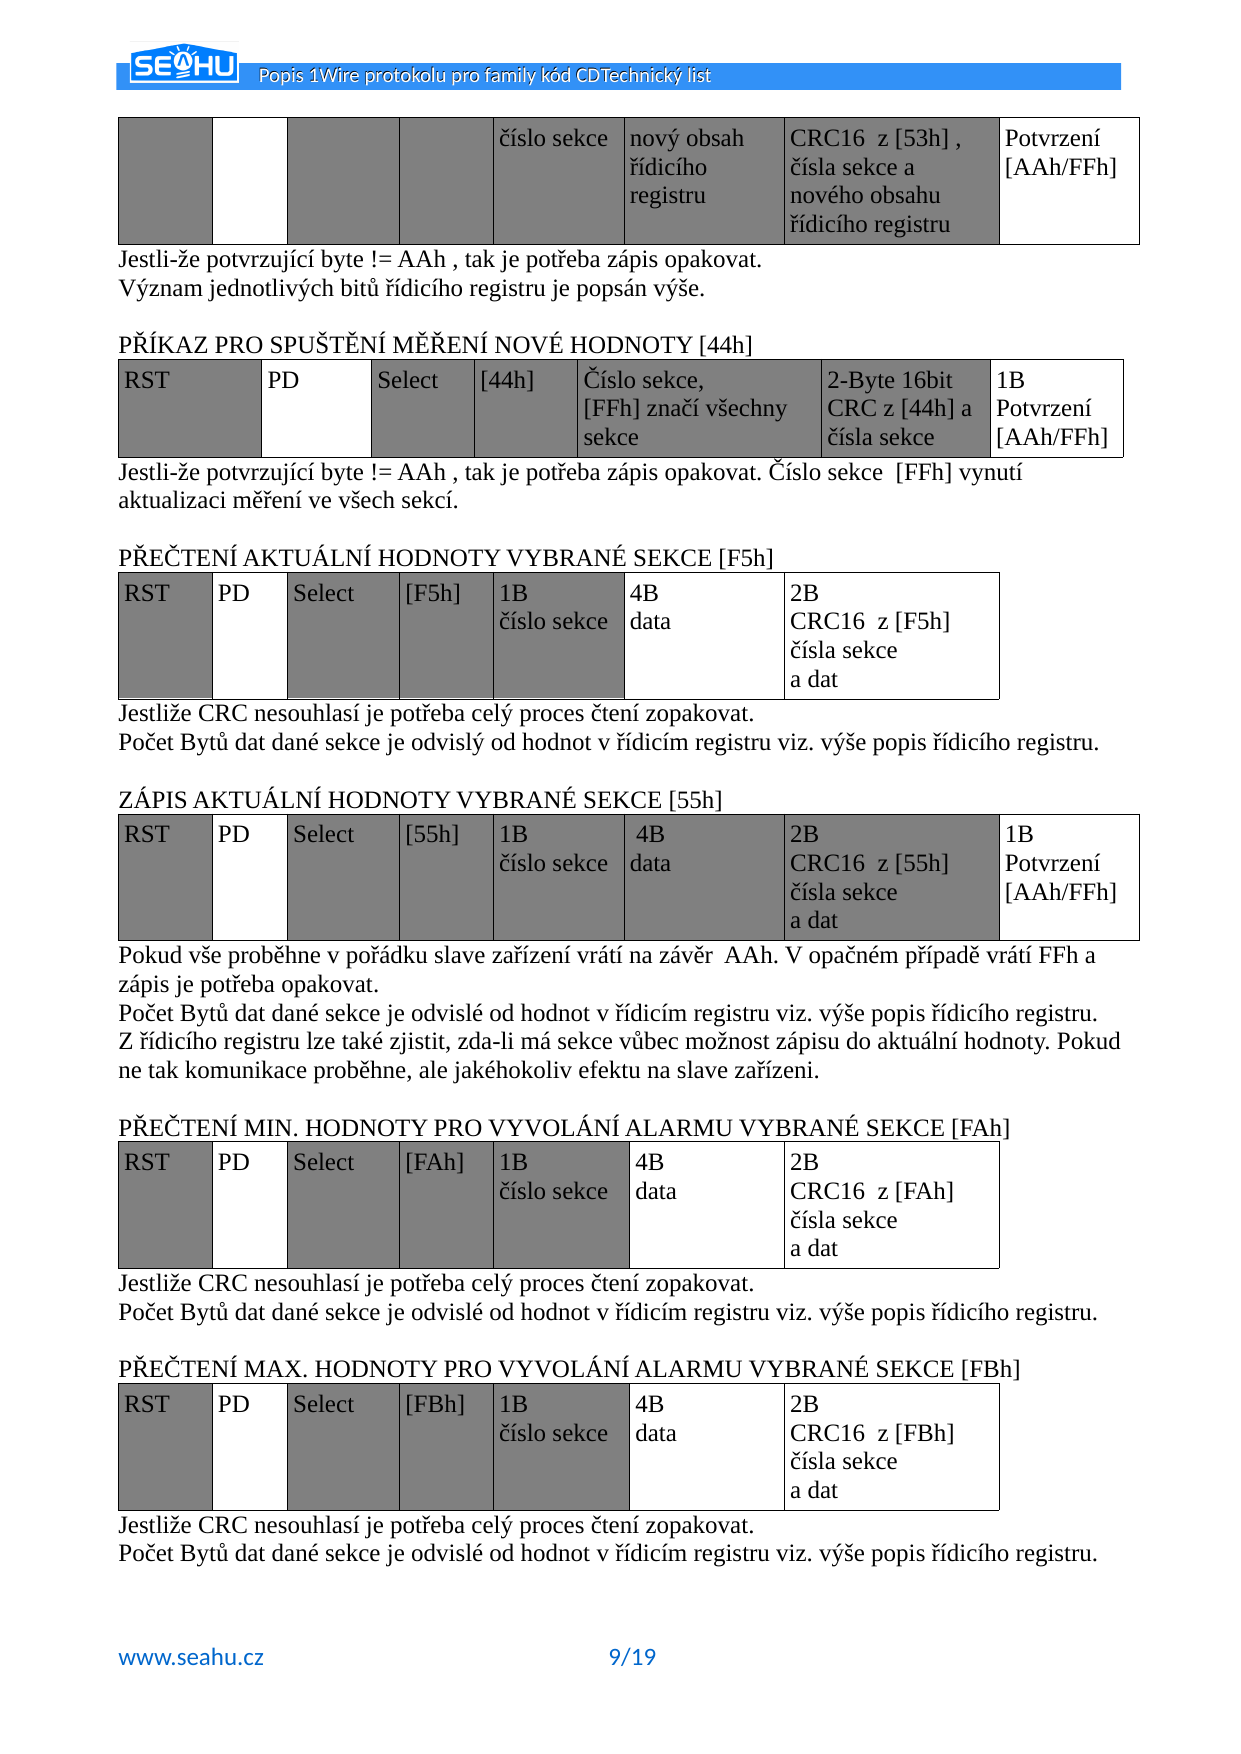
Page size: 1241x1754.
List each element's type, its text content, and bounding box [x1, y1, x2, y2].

table_header PD [213, 1142, 287, 1268]
text Jestli-že potvrzující byte != AAh , tak je potřeba zápis opakovat. [118, 245, 1122, 273]
text ZÁPIS AKTUÁLNÍ HODNOTY VYBRANÉ SEKCE [55h] [118, 785, 1122, 813]
text Jestliže CRC nesouhlasí je potřeba celý proces čtení zopakovat. [118, 698, 1122, 727]
text Počet Bytů dat dané sekce je odvislý od hodnot v řídicím registru viz. výše popis řídicího registru. [118, 727, 1122, 756]
table_header PD [213, 1384, 287, 1510]
table_header 4B data [630, 1142, 784, 1268]
table_header Select [372, 360, 474, 457]
table_header [44h] [475, 360, 577, 457]
table_header Select [288, 815, 399, 940]
text Význam jednotlivých bitů řídicího registru je popsán výše. [118, 273, 1122, 301]
table_header 1B Potvrzení [AAh/FFh] [1000, 815, 1139, 940]
table_header [119, 118, 212, 244]
table_header RST [119, 573, 212, 698]
table_header 1B číslo sekce [494, 1142, 629, 1268]
table_header 1B číslo sekce [494, 573, 624, 698]
table_header Select [288, 1384, 399, 1510]
text Jestli-že potvrzující byte != AAh , tak je potřeba zápis opakovat. Číslo sekce [FFh] vynutí aktualizaci měření ve všech sekcí. [118, 458, 1122, 514]
text Počet Bytů dat dané sekce je odvislé od hodnot v řídicím registru viz. výše popis řídicího registru. [118, 1297, 1122, 1326]
table_header PD [213, 573, 287, 698]
table_header 4B data [630, 1384, 784, 1510]
table_header [55h] [400, 815, 493, 940]
table_header 2B CRC16 z [FAh] čísla sekce a dat [785, 1142, 999, 1268]
table_header - nový obsah řídicího registru [625, 118, 784, 244]
table_header Číslo sekce, [FFh] značí všechny sekce [578, 360, 821, 457]
table_header 2B CRC16 z [55h] čísla sekce a dat [785, 815, 999, 940]
text Počet Bytů dat dané sekce je odvislé od hodnot v řídicím registru viz. výše popis řídicího registru. [118, 998, 1122, 1026]
table_header Select [288, 573, 399, 698]
table_header Potvrzení [AAh/FFh] [1000, 118, 1139, 244]
table_header [400, 118, 493, 244]
table_header 1B Potvrzení [AAh/FFh] [991, 360, 1123, 457]
text Počet Bytů dat dané sekce je odvislé od hodnot v řídicím registru viz. výše popis řídicího registru. [118, 1538, 1122, 1567]
text PŘEČTENÍ AKTUÁLNÍ HODNOTY VYBRANÉ SEKCE [F5h] [118, 543, 1122, 572]
text Jestliže CRC nesouhlasí je potřeba celý proces čtení zopakovat. [118, 1268, 1122, 1297]
table_header [FBh] [400, 1384, 493, 1510]
table_header [288, 118, 399, 244]
table_header RST [119, 360, 261, 457]
table_header [F5h] [400, 573, 493, 698]
table_header 4B data [625, 815, 784, 940]
text PŘEČTENÍ MAX. HODNOTY PRO VYVOLÁNÍ ALARMU VYBRANÉ SEKCE [FBh] [118, 1354, 1122, 1383]
text Z řídicího registru lze také zjistit, zda-li má sekce vůbec možnost zápisu do aktuální hodnoty. Pokud ne tak komunikace proběhne, ale jakéhokoliv efektu na slave zařízeni. [118, 1026, 1122, 1084]
table_header 4B data [625, 573, 784, 698]
table_header PD [213, 815, 287, 940]
text Jestliže CRC nesouhlasí je potřeba celý proces čtení zopakovat. [118, 1510, 1122, 1538]
table_header 1B číslo sekce [494, 1384, 629, 1510]
table_header číslo sekce [494, 118, 624, 244]
table_header [213, 118, 287, 244]
table_header 1B číslo sekce [494, 815, 624, 940]
table_header 2-Byte 16bit CRC z [44h] a čísla sekce [822, 360, 990, 457]
table_header Select [288, 1142, 399, 1268]
picture [129, 41, 239, 83]
table_header 2B CRC16 z [F5h] čísla sekce a dat [785, 573, 999, 698]
text Pokud vše proběhne v pořádku slave zařízení vrátí na závěr AAh. V opačném případě vrátí FFh a zápis je potřeba opakovat. [118, 941, 1122, 998]
table_header CRC16 z [53h] , čísla sekce a nového obsahu řídicího registru [785, 118, 999, 244]
table_header PD [262, 360, 371, 457]
table_header RST [119, 815, 212, 940]
table_header 2B CRC16 z [FBh] čísla sekce a dat [785, 1384, 999, 1510]
table_header RST [119, 1142, 212, 1268]
text PŘEČTENÍ MIN. HODNOTY PRO VYVOLÁNÍ ALARMU VYBRANÉ SEKCE [FAh] [118, 1113, 1122, 1141]
text PŘÍKAZ PRO SPUŠTĚNÍ MĚŘENÍ NOVÉ HODNOTY [44h] [118, 330, 1122, 359]
table_header RST [119, 1384, 212, 1510]
table_header [FAh] [400, 1142, 493, 1268]
